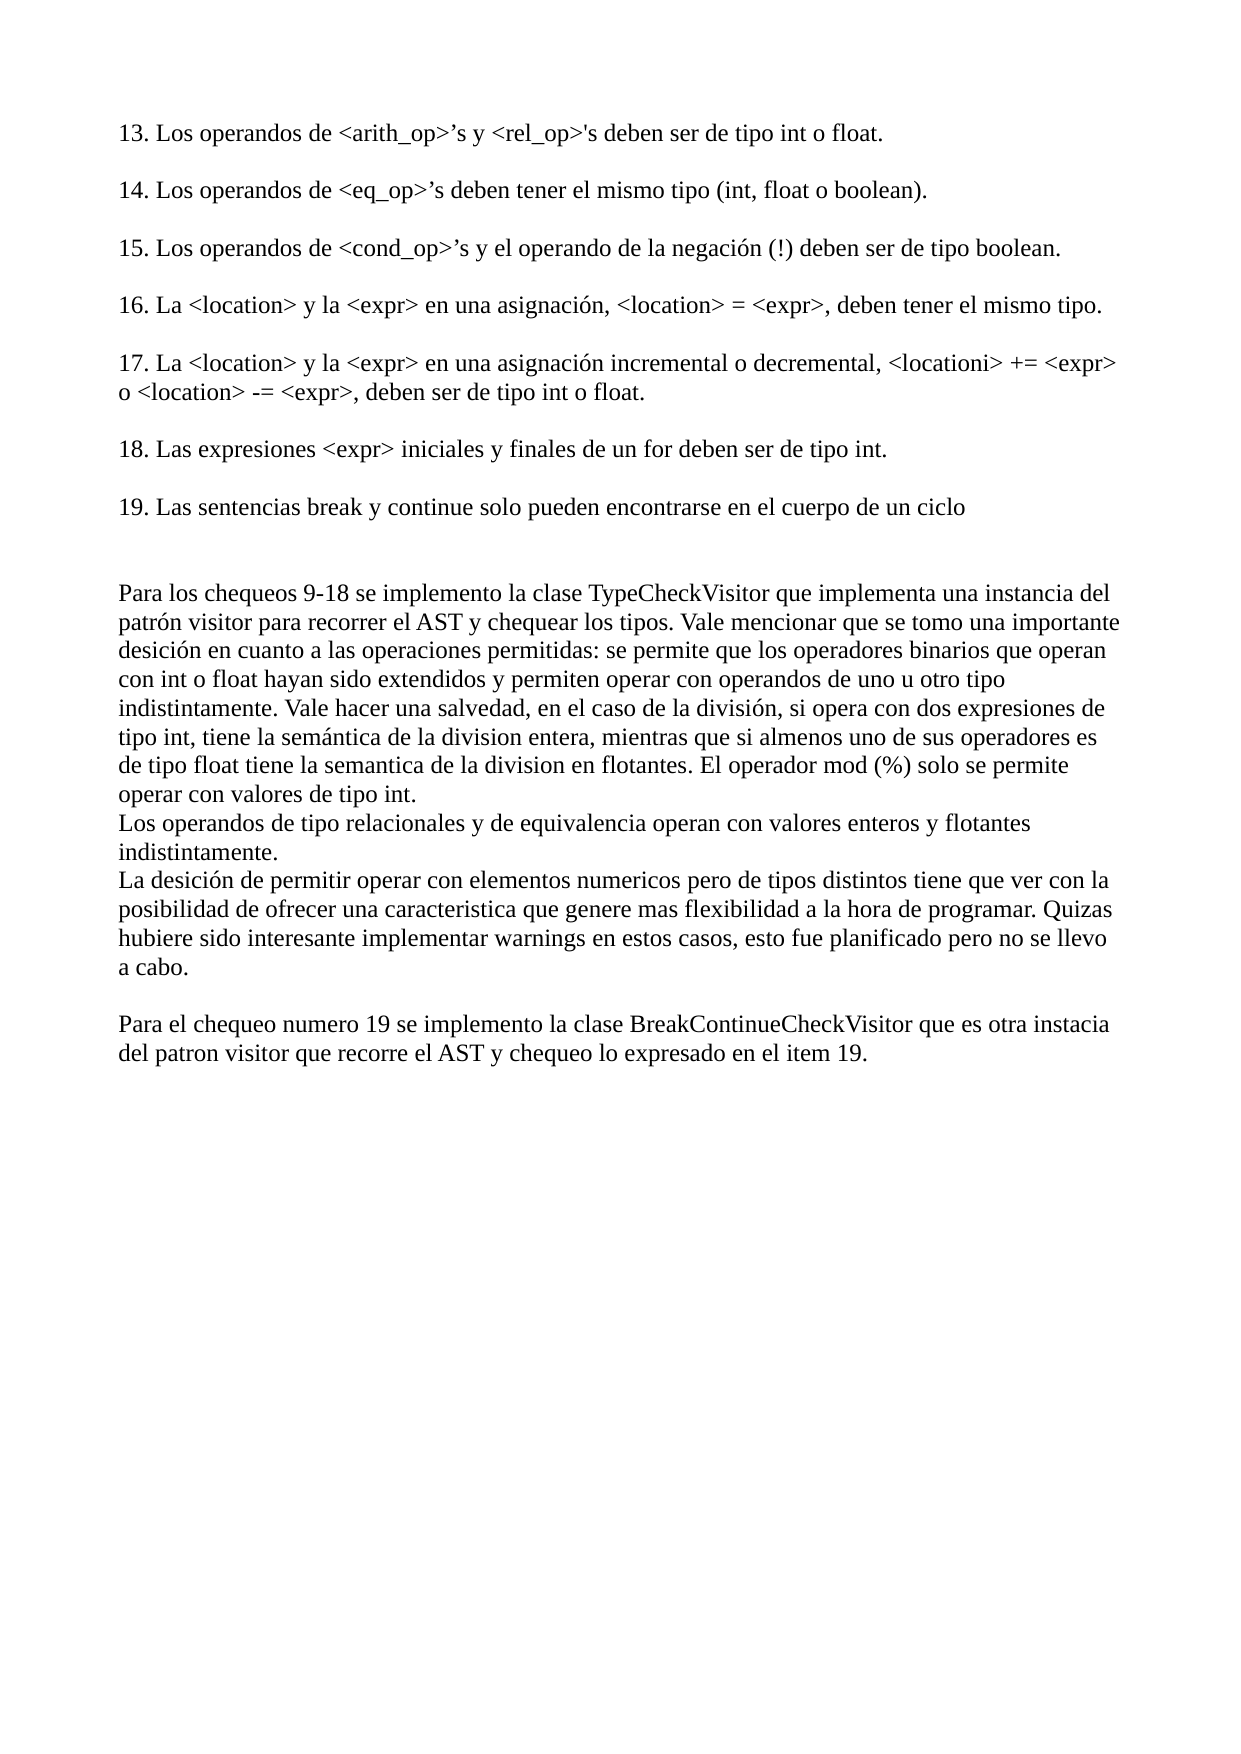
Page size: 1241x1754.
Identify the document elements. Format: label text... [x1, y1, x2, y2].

text 15. Los operandos de <cond_op>’s y el operando de la negación (!) deben ser de tipo boolean. [118, 233, 1122, 262]
text 18. Las expresiones <expr> iniciales y finales de un for deben ser de tipo int. [118, 434, 1122, 463]
text Para los chequeos 9-18 se implemento la clase TypeCheckVisitor que implementa una instancia del patrón visitor para recorrer el AST y chequear los tipos. Vale mencionar que se tomo una importante desición en cuanto a las operaciones permitidas: se permite que los operadores binarios que operan con int o float hayan sido extendidos y permiten operar con operandos de uno u otro tipo indistintamente. Vale hacer una salvedad, en el caso de la división, si opera con dos expresiones de tipo int, tiene la semántica de la division entera, mientras que si almenos uno de sus operadores es de tipo float tiene la semantica de la division en flotantes. El operador mod (%) solo se permite operar con valores de tipo int. [118, 578, 1122, 808]
text 19. Las sentencias break y continue solo pueden encontrarse en el cuerpo de un ciclo [118, 492, 1122, 521]
text Para el chequeo numero 19 se implemento la clase BreakContinueCheckVisitor que es otra instacia del patron visitor que recorre el AST y chequeo lo expresado en el item 19. [118, 1009, 1122, 1067]
text 14. Los operandos de <eq_op>’s deben tener el mismo tipo (int, float o boolean). [118, 176, 1122, 204]
text Los operandos de tipo relacionales y de equivalencia operan con valores enteros y flotantes indistintamente. [118, 808, 1122, 866]
text 17. La <location> y la <expr> en una asignación incremental o decremental, <locationi> += <expr> o <location> -= <expr>, deben ser de tipo int o float. [118, 348, 1122, 406]
text La desición de permitir operar con elementos numericos pero de tipos distintos tiene que ver con la posibilidad de ofrecer una caracteristica que genere mas flexibilidad a la hora de programar. Quizas hubiere sido interesante implementar warnings en estos casos, esto fue planificado pero no se llevo a cabo. [118, 866, 1122, 981]
text 13. Los operandos de <arith_op>’s y <rel_op>'s deben ser de tipo int o float. [118, 118, 1122, 147]
text 16. La <location> y la <expr> en una asignación, <location> = <expr>, deben tener el mismo tipo. [118, 291, 1122, 319]
